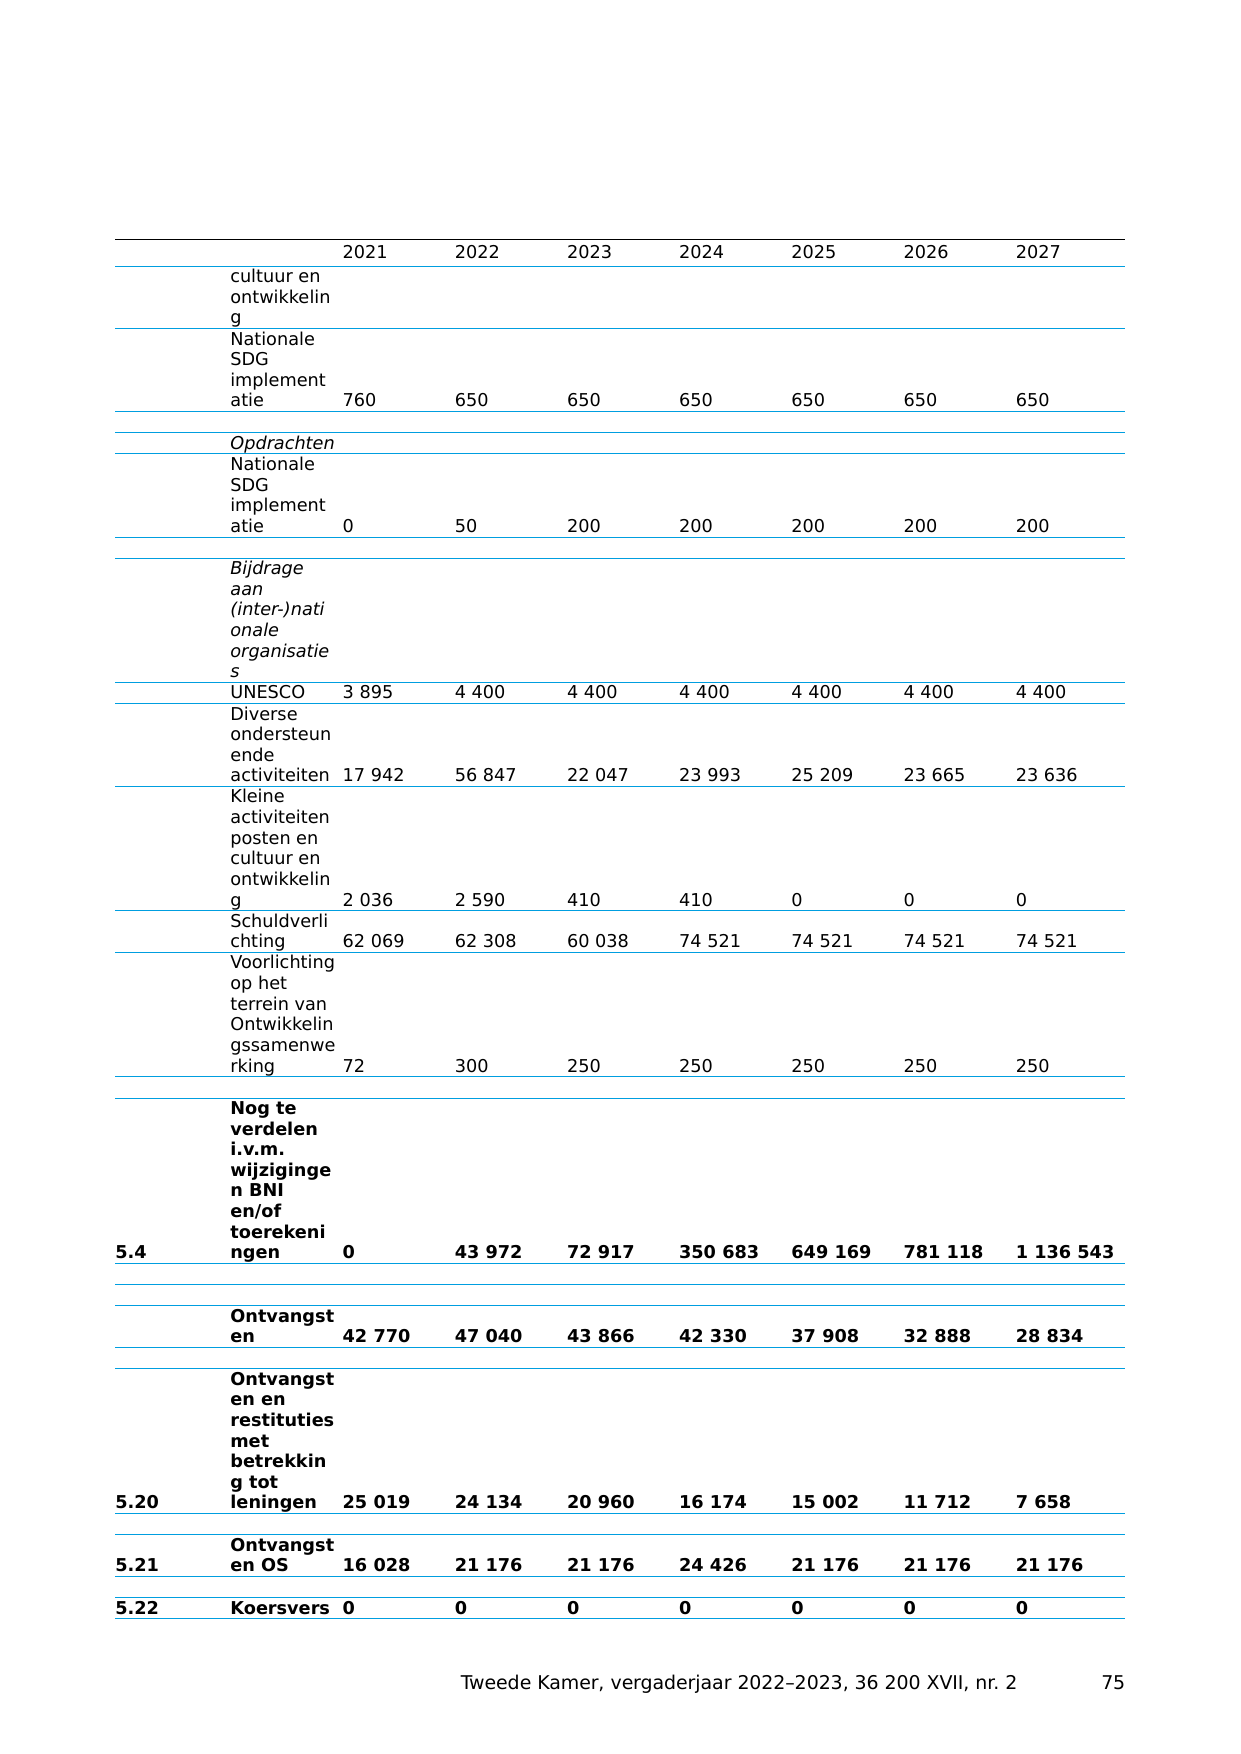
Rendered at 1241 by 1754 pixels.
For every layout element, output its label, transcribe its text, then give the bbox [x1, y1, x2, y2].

table_cell [340, 1285, 452, 1305]
table_cell Schuldverlichting [227, 911, 339, 952]
table_cell 250 [676, 953, 788, 1076]
table_cell [227, 1077, 339, 1097]
table_cell [115, 1348, 227, 1368]
table_cell 4 400 [452, 683, 564, 703]
table_cell [676, 1348, 788, 1368]
table_cell 37 908 [788, 1306, 900, 1347]
table_cell Ontvangsten en restituties met betrekking tot leningen [227, 1369, 339, 1513]
table_cell [227, 1264, 339, 1284]
table_cell 24 134 [452, 1369, 564, 1513]
table_cell [115, 240, 227, 266]
table_cell [340, 1264, 452, 1284]
table_cell 0 [788, 1598, 900, 1618]
table_cell [676, 1077, 788, 1097]
table_cell 11 712 [900, 1369, 1013, 1513]
table_cell [115, 704, 227, 786]
table_cell [452, 559, 564, 682]
table_cell [115, 559, 227, 682]
table_cell [340, 1514, 452, 1534]
table_cell [900, 1514, 1013, 1534]
table_cell [115, 412, 227, 432]
table_cell 0 [900, 1598, 1013, 1618]
table_cell [227, 1514, 339, 1534]
table_cell 43 866 [564, 1306, 676, 1347]
table_cell 7 658 [1013, 1369, 1125, 1513]
table_cell [676, 1514, 788, 1534]
table_cell Ontvangsten [227, 1306, 339, 1347]
table_cell 650 [900, 329, 1013, 411]
table_cell [564, 1285, 676, 1305]
table_cell [115, 911, 227, 952]
table_cell [115, 787, 227, 910]
table_cell [115, 683, 227, 703]
table_cell [115, 329, 227, 411]
table_header Tabel 16 Budgettaire gevolgen van beleidsartikel 5 Multilaterale samenwerking en overige inzet (bedragen x € 1.000) [115, 191, 1125, 239]
table_cell 21 176 [788, 1535, 900, 1576]
table_cell 47 040 [452, 1306, 564, 1347]
table_cell 2 590 [452, 787, 564, 910]
table_cell 0 [340, 454, 452, 536]
table_cell 649 169 [788, 1099, 900, 1263]
table_cell [1013, 412, 1125, 432]
table_cell [1013, 1348, 1125, 1368]
table_cell 650 [788, 329, 900, 411]
table_cell [1013, 1077, 1125, 1097]
table_cell 25 019 [340, 1369, 452, 1513]
table_cell [788, 267, 900, 328]
table_cell 23 993 [676, 704, 788, 786]
table_cell [564, 267, 676, 328]
table_cell [452, 1514, 564, 1534]
table_cell [900, 433, 1013, 453]
table_cell [340, 559, 452, 682]
table_cell 43 972 [452, 1099, 564, 1263]
table_cell [676, 412, 788, 432]
table_cell 17 942 [340, 704, 452, 786]
table_cell Bijdrage aan (inter-)nationale organisaties [227, 559, 339, 682]
table_cell Nationale SDG implementatie [227, 454, 339, 536]
table_cell 21 176 [900, 1535, 1013, 1576]
table_cell 24 426 [676, 1535, 788, 1576]
table_cell [115, 1577, 227, 1597]
table_cell [564, 1264, 676, 1284]
table_cell 0 [564, 1598, 676, 1618]
table_cell [115, 433, 227, 453]
table_cell [900, 559, 1013, 682]
table_cell [564, 433, 676, 453]
table_cell 42 330 [676, 1306, 788, 1347]
table_cell 2025 [788, 240, 900, 266]
table_cell 4 400 [788, 683, 900, 703]
table_cell 28 834 [1013, 1306, 1125, 1347]
table_cell 2023 [564, 240, 676, 266]
table_cell [452, 1285, 564, 1305]
table_cell [788, 1577, 900, 1597]
table_cell [115, 454, 227, 536]
table_cell 4 400 [900, 683, 1013, 703]
table_cell 5.20 [115, 1369, 227, 1513]
table_cell 60 038 [564, 911, 676, 952]
table_cell 72 917 [564, 1099, 676, 1263]
table_cell [564, 1514, 676, 1534]
table_cell 62 069 [340, 911, 452, 952]
table_cell [227, 1285, 339, 1305]
table_cell [340, 412, 452, 432]
table_cell 74 521 [676, 911, 788, 952]
table_cell 650 [452, 329, 564, 411]
table_cell Kleine activiteiten posten en cultuur en ontwikkeling [227, 787, 339, 910]
table_cell 21 176 [1013, 1535, 1125, 1576]
table_cell [227, 538, 339, 557]
table_cell 4 400 [1013, 683, 1125, 703]
table_cell [452, 267, 564, 328]
table_cell [676, 1264, 788, 1284]
table_cell [676, 1285, 788, 1305]
table_cell [1013, 1285, 1125, 1305]
table_cell 250 [1013, 953, 1125, 1076]
table_cell [564, 538, 676, 557]
table_cell [900, 1077, 1013, 1097]
table_cell [788, 559, 900, 682]
table_cell [900, 267, 1013, 328]
table_cell 2021 [340, 240, 452, 266]
table_cell 0 [452, 1598, 564, 1618]
table_cell [1013, 267, 1125, 328]
table_cell [676, 433, 788, 453]
table_cell 0 [788, 787, 900, 910]
table_cell Koersvers [227, 1598, 339, 1618]
table_cell 42 770 [340, 1306, 452, 1347]
table_cell [227, 1348, 339, 1368]
table_cell 250 [788, 953, 900, 1076]
table_cell 200 [1013, 454, 1125, 536]
table_cell [564, 412, 676, 432]
table_cell [115, 1077, 227, 1097]
table_cell 200 [676, 454, 788, 536]
table_cell [788, 1348, 900, 1368]
table_cell 56 847 [452, 704, 564, 786]
table_cell [1013, 559, 1125, 682]
table_cell 21 176 [564, 1535, 676, 1576]
table_cell [227, 412, 339, 432]
table_cell [1013, 1577, 1125, 1597]
table_cell [340, 1348, 452, 1368]
table_cell 21 176 [452, 1535, 564, 1576]
table_cell [340, 433, 452, 453]
table_cell UNESCO [227, 683, 339, 703]
table_cell 410 [564, 787, 676, 910]
table_cell [452, 1264, 564, 1284]
table_cell [788, 1264, 900, 1284]
table_cell Ontvangsten OS [227, 1535, 339, 1576]
table_cell 0 [340, 1598, 452, 1618]
table_cell 25 209 [788, 704, 900, 786]
table_cell 781 118 [900, 1099, 1013, 1263]
table_cell 0 [900, 787, 1013, 910]
table_cell [676, 267, 788, 328]
table_cell 2022 [452, 240, 564, 266]
table_cell 650 [1013, 329, 1125, 411]
table_cell 74 521 [1013, 911, 1125, 952]
table_cell 23 636 [1013, 704, 1125, 786]
table_cell [788, 1077, 900, 1097]
table_cell [900, 538, 1013, 557]
table_cell 5.22 [115, 1598, 227, 1618]
table_cell [900, 1348, 1013, 1368]
table_cell Nog te verdelen i.v.m. wijzigingen BNI en/of toerekeningen [227, 1099, 339, 1263]
table_cell [900, 1264, 1013, 1284]
table_cell [676, 559, 788, 682]
table_cell 650 [676, 329, 788, 411]
table_cell 0 [340, 1099, 452, 1263]
table_cell [676, 538, 788, 557]
table_cell [340, 267, 452, 328]
table_cell [115, 267, 227, 328]
table_cell Opdrachten [227, 433, 339, 453]
table_cell [115, 1514, 227, 1534]
table_cell [788, 1285, 900, 1305]
table_cell 200 [788, 454, 900, 536]
table_cell [900, 412, 1013, 432]
table_cell 20 960 [564, 1369, 676, 1513]
table_cell 350 683 [676, 1099, 788, 1263]
table_cell [115, 1264, 227, 1284]
table_cell 250 [900, 953, 1013, 1076]
table_cell [1013, 1514, 1125, 1534]
table_cell 2024 [676, 240, 788, 266]
table_cell [1013, 1264, 1125, 1284]
table_cell Voorlichting op het terrein van Ontwikkelingssamenwerking [227, 953, 339, 1076]
table_cell [340, 538, 452, 557]
table_cell 74 521 [788, 911, 900, 952]
table_cell 200 [564, 454, 676, 536]
table_cell [452, 1348, 564, 1368]
table_cell [340, 1577, 452, 1597]
table_cell Nationale SDG implementatie [227, 329, 339, 411]
table_cell [115, 1285, 227, 1305]
table_cell 23 665 [900, 704, 1013, 786]
table_cell [564, 1577, 676, 1597]
table_cell [115, 538, 227, 557]
table_cell [340, 1077, 452, 1097]
table_cell [115, 1306, 227, 1347]
table_cell 5.4 [115, 1099, 227, 1263]
table_cell 3 895 [340, 683, 452, 703]
table_cell [115, 953, 227, 1076]
table_cell 0 [1013, 787, 1125, 910]
table_cell [452, 1577, 564, 1597]
table_cell cultuur en ontwikkeling [227, 267, 339, 328]
table_cell [788, 433, 900, 453]
table_cell 4 400 [564, 683, 676, 703]
table_cell 650 [564, 329, 676, 411]
table_cell [452, 412, 564, 432]
table_cell Diverse ondersteunende activiteiten [227, 704, 339, 786]
table_cell 15 002 [788, 1369, 900, 1513]
table_cell 760 [340, 329, 452, 411]
table_cell [1013, 538, 1125, 557]
table_cell 200 [900, 454, 1013, 536]
table_cell 74 521 [900, 911, 1013, 952]
table_cell 62 308 [452, 911, 564, 952]
table_cell [676, 1577, 788, 1597]
table_cell 16 174 [676, 1369, 788, 1513]
table_cell 72 [340, 953, 452, 1076]
table_cell 22 047 [564, 704, 676, 786]
table_cell [564, 1077, 676, 1097]
table_cell [452, 1077, 564, 1097]
table_cell [788, 1514, 900, 1534]
table_cell [564, 1348, 676, 1368]
table_cell [788, 538, 900, 557]
table_cell 0 [676, 1598, 788, 1618]
table_cell [452, 433, 564, 453]
table_cell [564, 559, 676, 682]
table_cell 1 136 543 [1013, 1099, 1125, 1263]
table_cell 300 [452, 953, 564, 1076]
table_cell [1013, 433, 1125, 453]
table_cell [900, 1577, 1013, 1597]
table_cell [227, 1577, 339, 1597]
table_cell 16 028 [340, 1535, 452, 1576]
table_cell [788, 412, 900, 432]
table_cell 4 400 [676, 683, 788, 703]
table_cell [452, 538, 564, 557]
table_cell 2027 [1013, 240, 1125, 266]
table_cell 5.21 [115, 1535, 227, 1576]
table_cell 2026 [900, 240, 1013, 266]
table_cell 0 [1013, 1598, 1125, 1618]
table_cell 2 036 [340, 787, 452, 910]
table_cell [900, 1285, 1013, 1305]
table_cell 250 [564, 953, 676, 1076]
table_cell 32 888 [900, 1306, 1013, 1347]
table_cell 50 [452, 454, 564, 536]
table_cell [227, 240, 339, 266]
table_cell 410 [676, 787, 788, 910]
